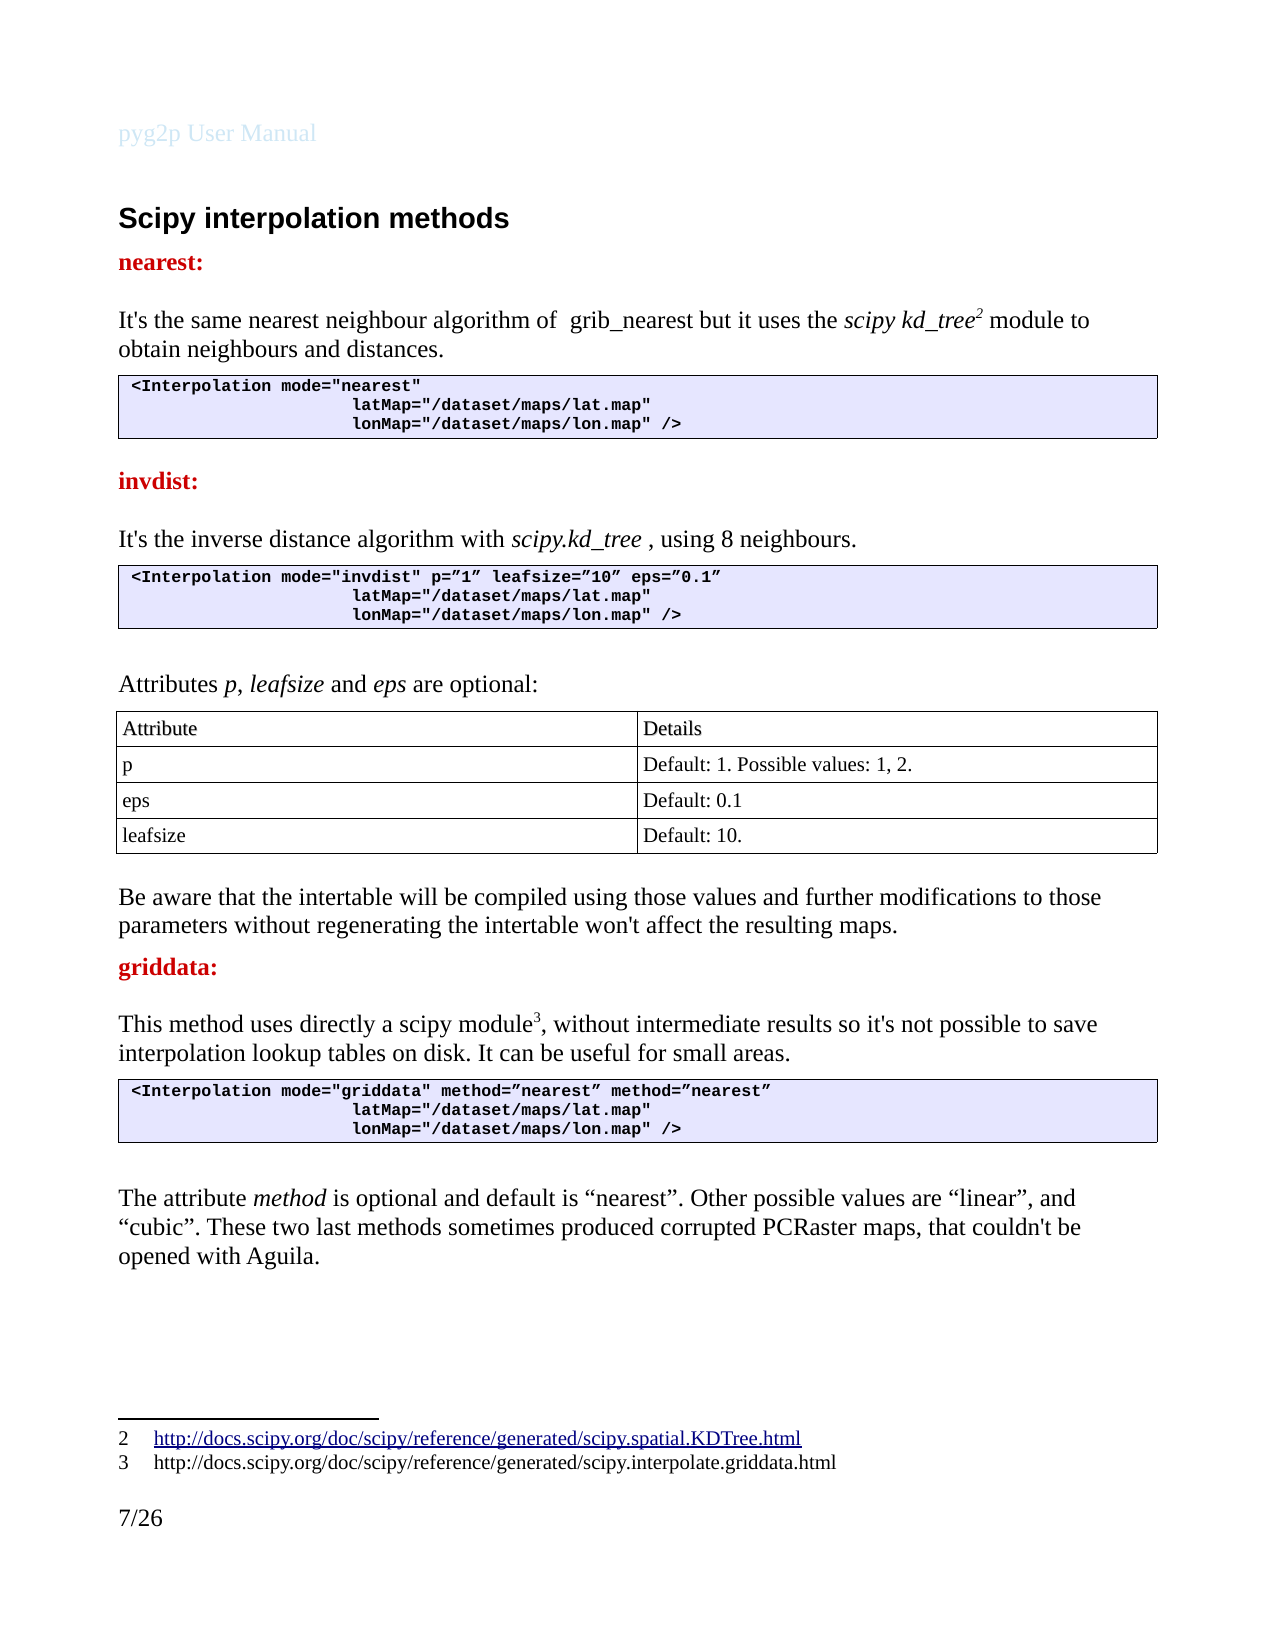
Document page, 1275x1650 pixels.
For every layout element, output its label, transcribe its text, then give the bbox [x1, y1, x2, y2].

text griddata: This method uses directly a scipy module, without intermediate results so it's not possible to save interpolation lookup tables on disk. It can be useful for small areas. [118, 952, 1157, 1067]
text <Interpolation mode="griddata" method=”nearest” method=”nearest” [119, 1080, 1157, 1098]
subtitle Scipy interpolation methods [118, 201, 1157, 235]
table_cell Default: 0.1 [638, 783, 1157, 817]
text lonMap="/dataset/maps/lon.map" /> [119, 603, 1157, 628]
text <Interpolation mode="invdist" p=”1” leafsize=”10” eps=”0.1” [119, 566, 1157, 584]
text http://docs.scipy.org/doc/scipy/reference/generated/scipy.interpolate.griddata.html [118, 1449, 1157, 1474]
table_cell p [117, 747, 637, 782]
text Be aware that the intertable will be compiled using those values and further modifications to those parameters without regenerating the intertable won't affect the resulting maps. [118, 882, 1157, 939]
text lonMap="/dataset/maps/lon.map" /> [119, 1117, 1157, 1142]
text invdist: It's the inverse distance algorithm with scipy.kd_tree , using 8 neighbours. [118, 439, 1157, 553]
table_header Details [638, 712, 1157, 746]
table_cell Default: 1. Possible values: 1, 2. [638, 747, 1157, 782]
table_cell eps [117, 783, 637, 817]
table_cell Default: 10. [638, 819, 1157, 853]
table_cell leafsize [117, 819, 637, 853]
text nearest: It's the same nearest neighbour algorithm of grib_nearest but it uses the scipy kd_tree module to obtain neighbours and distances. [118, 247, 1157, 362]
text latMap="/dataset/maps/lat.map" [119, 584, 1157, 603]
text http://docs.scipy.org/doc/scipy/reference/generated/scipy.spatial.KDTree.html [118, 1426, 1157, 1449]
text lonMap="/dataset/maps/lon.map" /> [119, 413, 1157, 438]
text latMap="/dataset/maps/lat.map" [119, 394, 1157, 413]
text The attribute method is optional and default is “nearest”. Other possible values are “linear”, and “cubic”. These two last methods sometimes produced corrupted PCRaster maps, that couldn't be opened with Aguila. [118, 1183, 1157, 1270]
table_header Attribute [117, 712, 637, 746]
text <Interpolation mode="nearest" [119, 376, 1157, 394]
text Attributes p, leafsize and eps are optional: [118, 669, 1157, 698]
text latMap="/dataset/maps/lat.map" [119, 1098, 1157, 1117]
